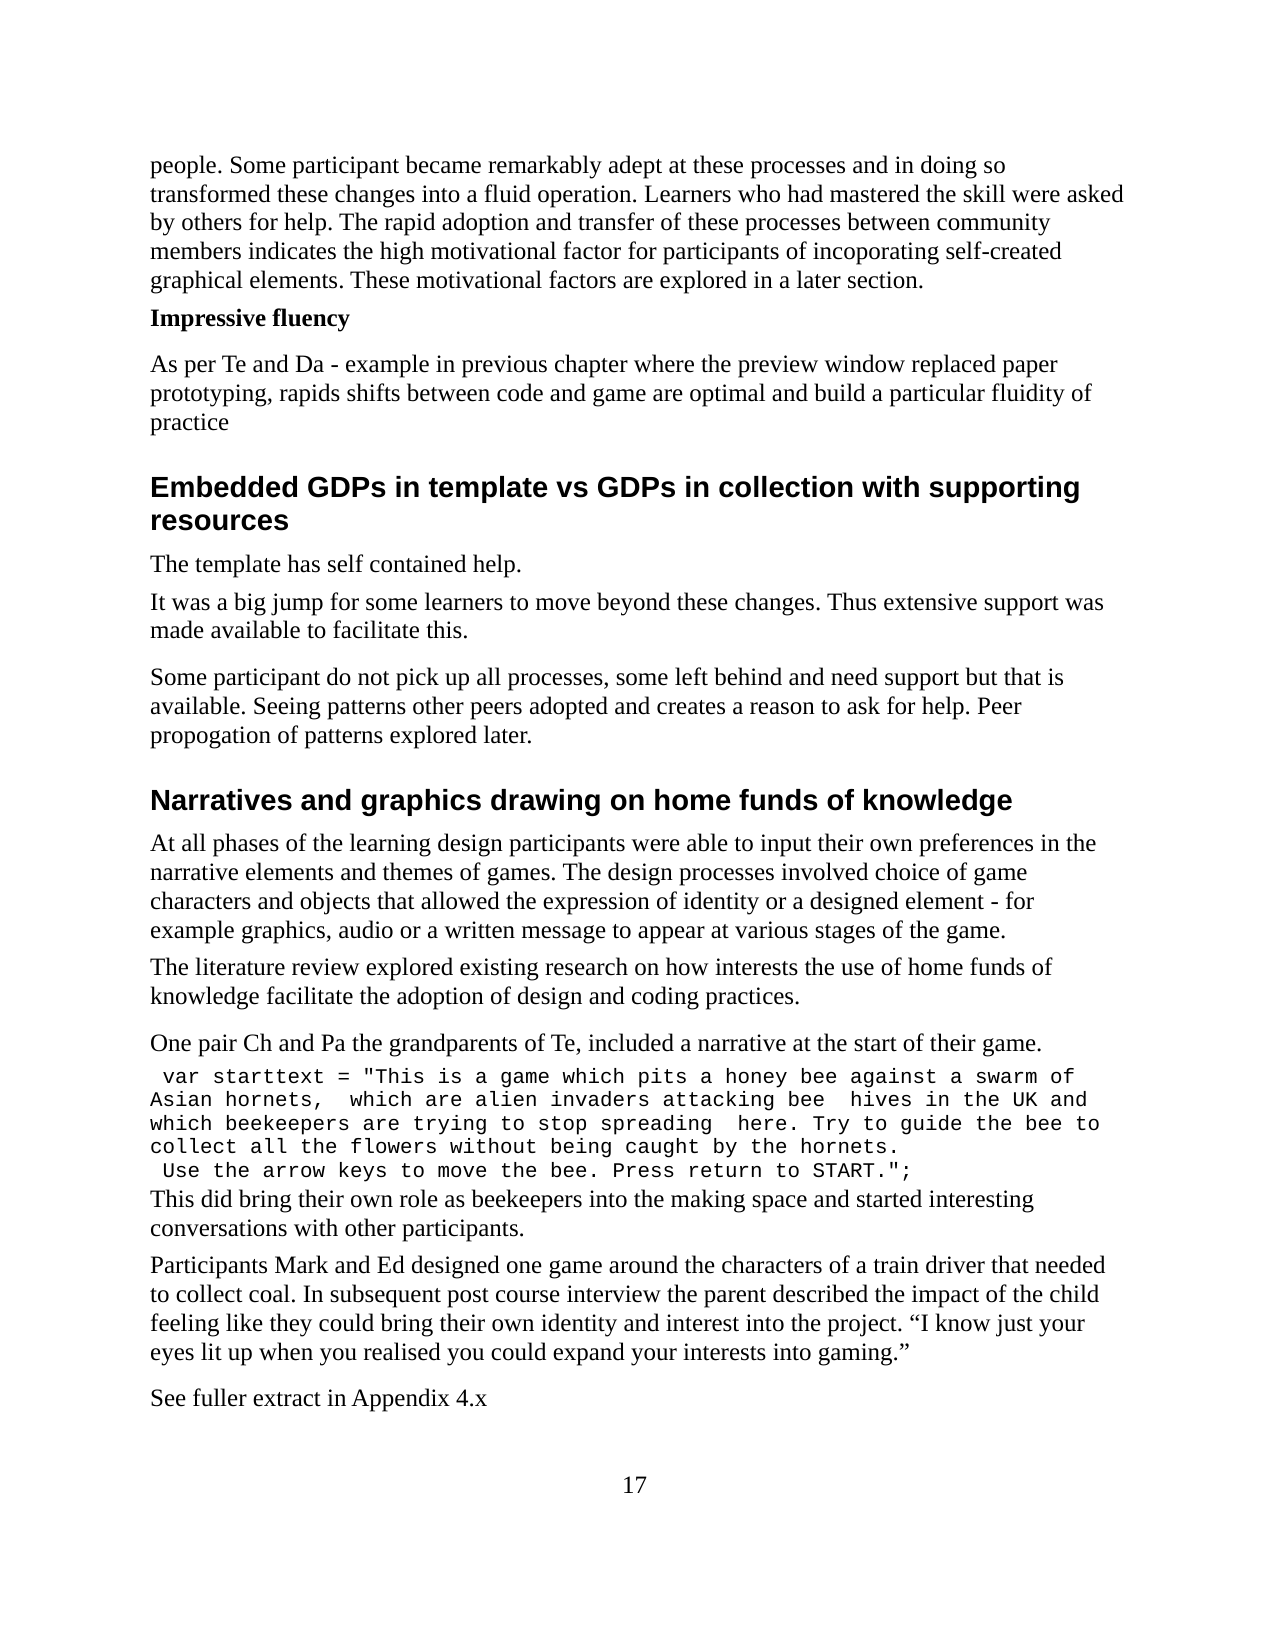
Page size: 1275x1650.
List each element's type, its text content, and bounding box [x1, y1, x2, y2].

text people. Some participant became remarkably adept at these processes and in doing so transformed these changes into a fluid operation. Learners who had mastered the skill were asked by others for help. The rapid adoption and transfer of these processes between community members indicates the high motivational factor for participants of incoporating self-created graphical elements. These motivational factors are explored in a later section. [150, 150, 1125, 294]
text See fuller extract in Appendix 4.x [150, 1383, 1125, 1412]
subtitle Narratives and graphics drawing on home funds of knowledge [150, 782, 1125, 816]
text Impressive fluency [150, 303, 1125, 331]
text Use the arrow keys to move the bee. Press return to START."; [150, 1160, 1125, 1184]
text The literature review explored existing research on how interests the use of home funds of knowledge facilitate the adoption of design and coding practices. [150, 952, 1125, 1010]
text As per Te and Da - example in previous chapter where the preview window replaced paper prototyping, rapids shifts between code and game are optimal and build a particular fluidity of practice [150, 349, 1125, 436]
text At all phases of the learning design participants were able to input their own preferences in the narrative elements and themes of games. The design processes involved choice of game characters and objects that allowed the expression of identity or a designed element - for example graphics, audio or a written message to appear at various stages of the game. [150, 828, 1125, 943]
text One pair Ch and Pa the grandparents of Te, included a narrative at the start of their game. [150, 1028, 1125, 1057]
text Some participant do not pick up all processes, some left behind and need support but that is available. Seeing patterns other peers adopted and creates a reason to ask for help. Peer propogation of patterns explored later. [150, 662, 1125, 748]
text var starttext = "This is a game which pits a honey bee against a swarm of Asian hornets, which are alien invaders attacking bee hives in the UK and which beekeepers are trying to stop spreading here. Try to guide the bee to collect all the flowers without being caught by the hornets. [150, 1066, 1125, 1160]
text This did bring their own role as beekeepers into the making space and started interesting conversations with other participants. [150, 1184, 1125, 1241]
subtitle Embedded GDPs in template vs GDPs in collection with supporting resources [150, 469, 1125, 537]
text The template has self contained help. [150, 549, 1125, 578]
text Participants Mark and Ed designed one game around the characters of a train driver that needed to collect coal. In subsequent post course interview the parent described the impact of the child feeling like they could bring their own identity and interest into the project. “I know just your eyes lit up when you realised you could expand your interests into gaming.” [150, 1250, 1125, 1365]
text It was a big jump for some learners to move beyond these changes. Thus extensive support was made available to facilitate this. [150, 587, 1125, 644]
